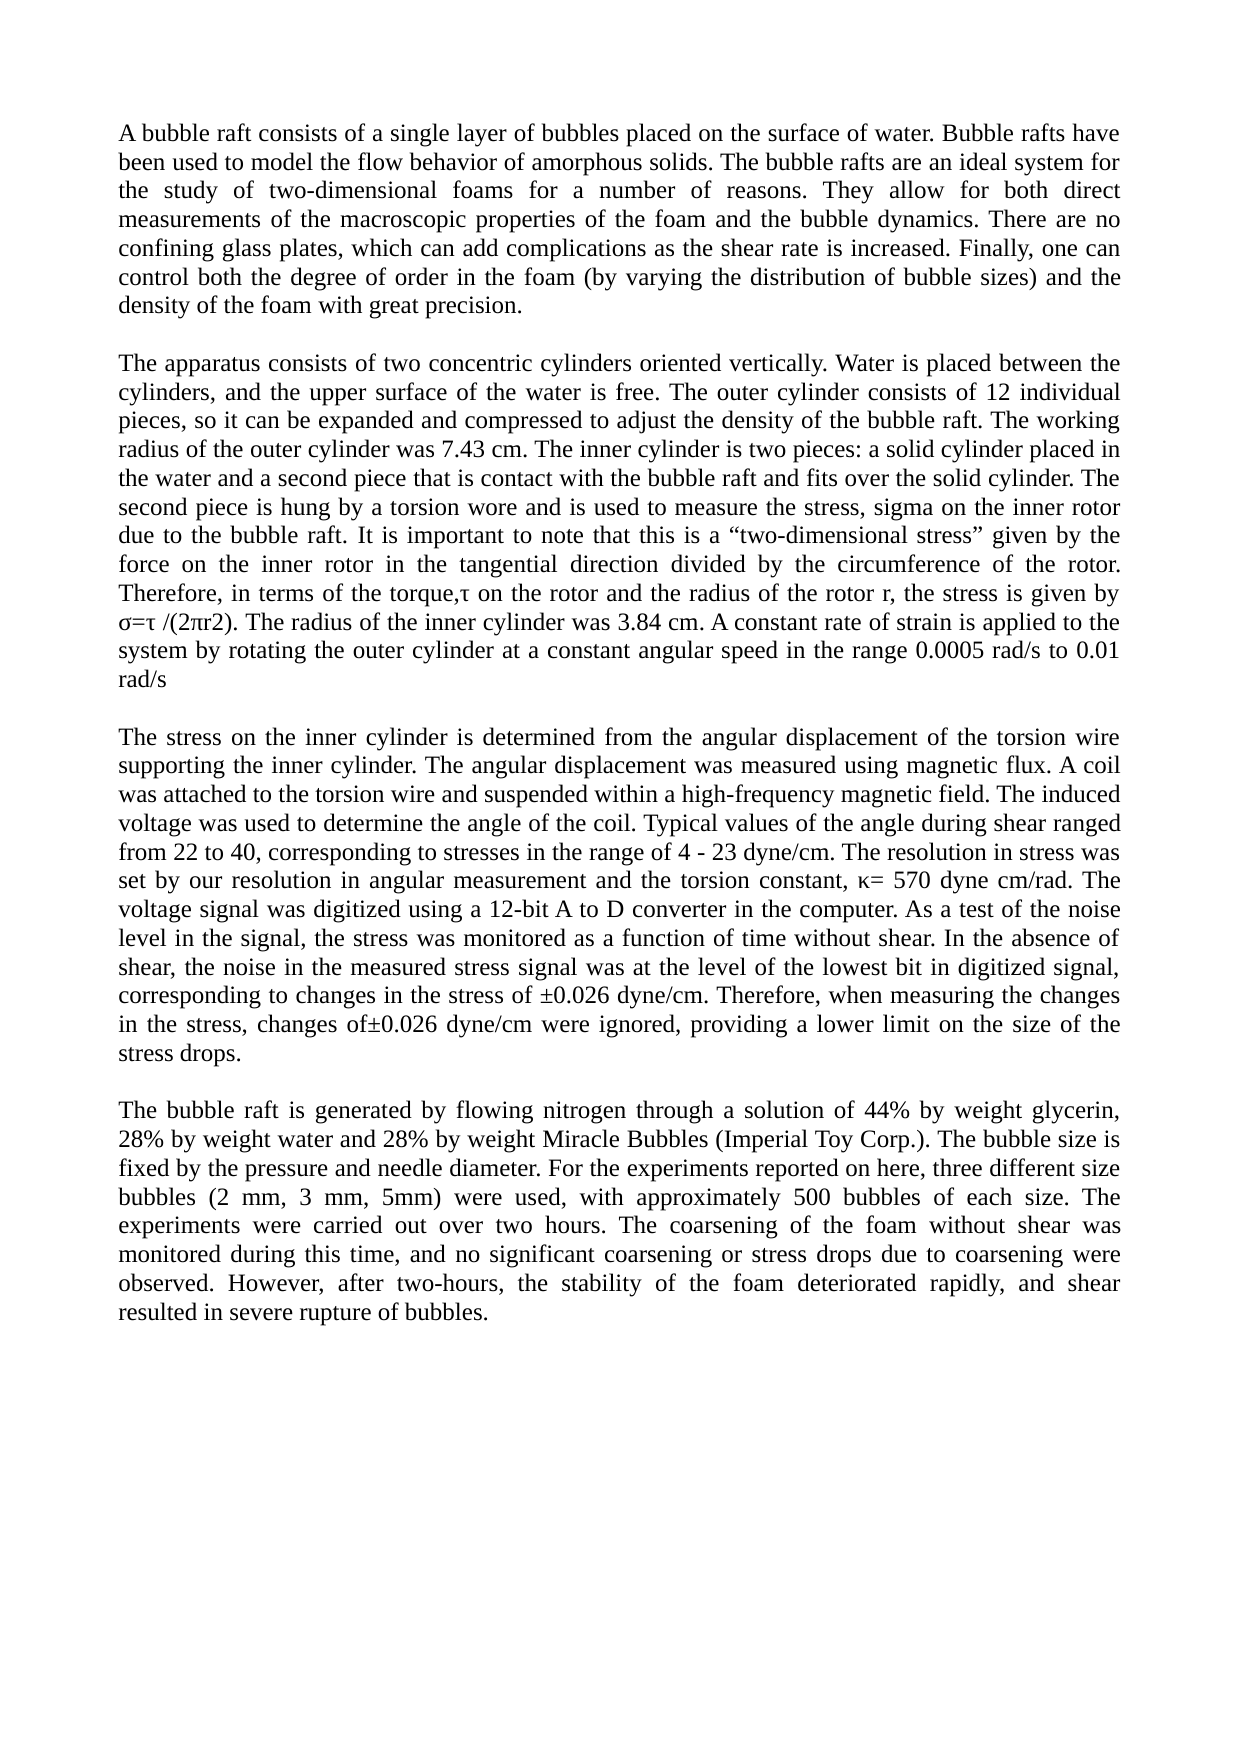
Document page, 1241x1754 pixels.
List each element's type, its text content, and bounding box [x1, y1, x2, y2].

text The stress on the inner cylinder is determined from the angular displacement of the torsion wire supporting the inner cylinder. The angular displacement was measured using magnetic flux. A coil was attached to the torsion wire and suspended within a high-frequency magnetic field. The induced voltage was used to determine the angle of the coil. Typical values of the angle during shear ranged from 22 to 40, corresponding to stresses in the range of 4 - 23 dyne/cm. The resolution in stress was set by our resolution in angular measurement and the torsion constant, κ= 570 dyne cm/rad. The voltage signal was digitized using a 12-bit A to D converter in the computer. As a test of the noise level in the signal, the stress was monitored as a function of time without shear. In the absence of shear, the noise in the measured stress signal was at the level of the lowest bit in digitized signal, corresponding to changes in the stress of ±0.026 dyne/cm. Therefore, when measuring the changes in the stress, changes of±0.026 dyne/cm were ignored, providing a lower limit on the size of the stress drops. [118, 722, 1122, 1067]
text The apparatus consists of two concentric cylinders oriented vertically. Water is placed between the cylinders, and the upper surface of the water is free. The outer cylinder consists of 12 individual pieces, so it can be expanded and compressed to adjust the density of the bubble raft. The working radius of the outer cylinder was 7.43 cm. The inner cylinder is two pieces: a solid cylinder placed in the water and a second piece that is contact with the bubble raft and fits over the solid cylinder. The second piece is hung by a torsion wore and is used to measure the stress, sigma on the inner rotor due to the bubble raft. It is important to note that this is a “two-dimensional stress” given by the force on the inner rotor in the tangential direction divided by the circumference of the rotor. Therefore, in terms of the torque,τ on the rotor and the radius of the rotor r, the stress is given by σ=τ /(2πr2). The radius of the inner cylinder was 3.84 cm. A constant rate of strain is applied to the system by rotating the outer cylinder at a constant angular speed in the range 0.0005 rad/s to 0.01 rad/s [118, 348, 1122, 693]
text The bubble raft is generated by flowing nitrogen through a solution of 44% by weight glycerin, 28% by weight water and 28% by weight Miracle Bubbles (Imperial Toy Corp.). The bubble size is fixed by the pressure and needle diameter. For the experiments reported on here, three different size bubbles (2 mm, 3 mm, 5mm) were used, with approximately 500 bubbles of each size. The experiments were carried out over two hours. The coarsening of the foam without shear was monitored during this time, and no significant coarsening or stress drops due to coarsening were observed. However, after two-hours, the stability of the foam deteriorated rapidly, and shear resulted in severe rupture of bubbles. [118, 1096, 1122, 1326]
text A bubble raft consists of a single layer of bubbles placed on the surface of water. Bubble rafts have been used to model the flow behavior of amorphous solids. The bubble rafts are an ideal system for the study of two-dimensional foams for a number of reasons. They allow for both direct measurements of the macroscopic properties of the foam and the bubble dynamics. There are no confining glass plates, which can add complications as the shear rate is increased. Finally, one can control both the degree of order in the foam (by varying the distribution of bubble sizes) and the density of the foam with great precision. [118, 118, 1122, 319]
